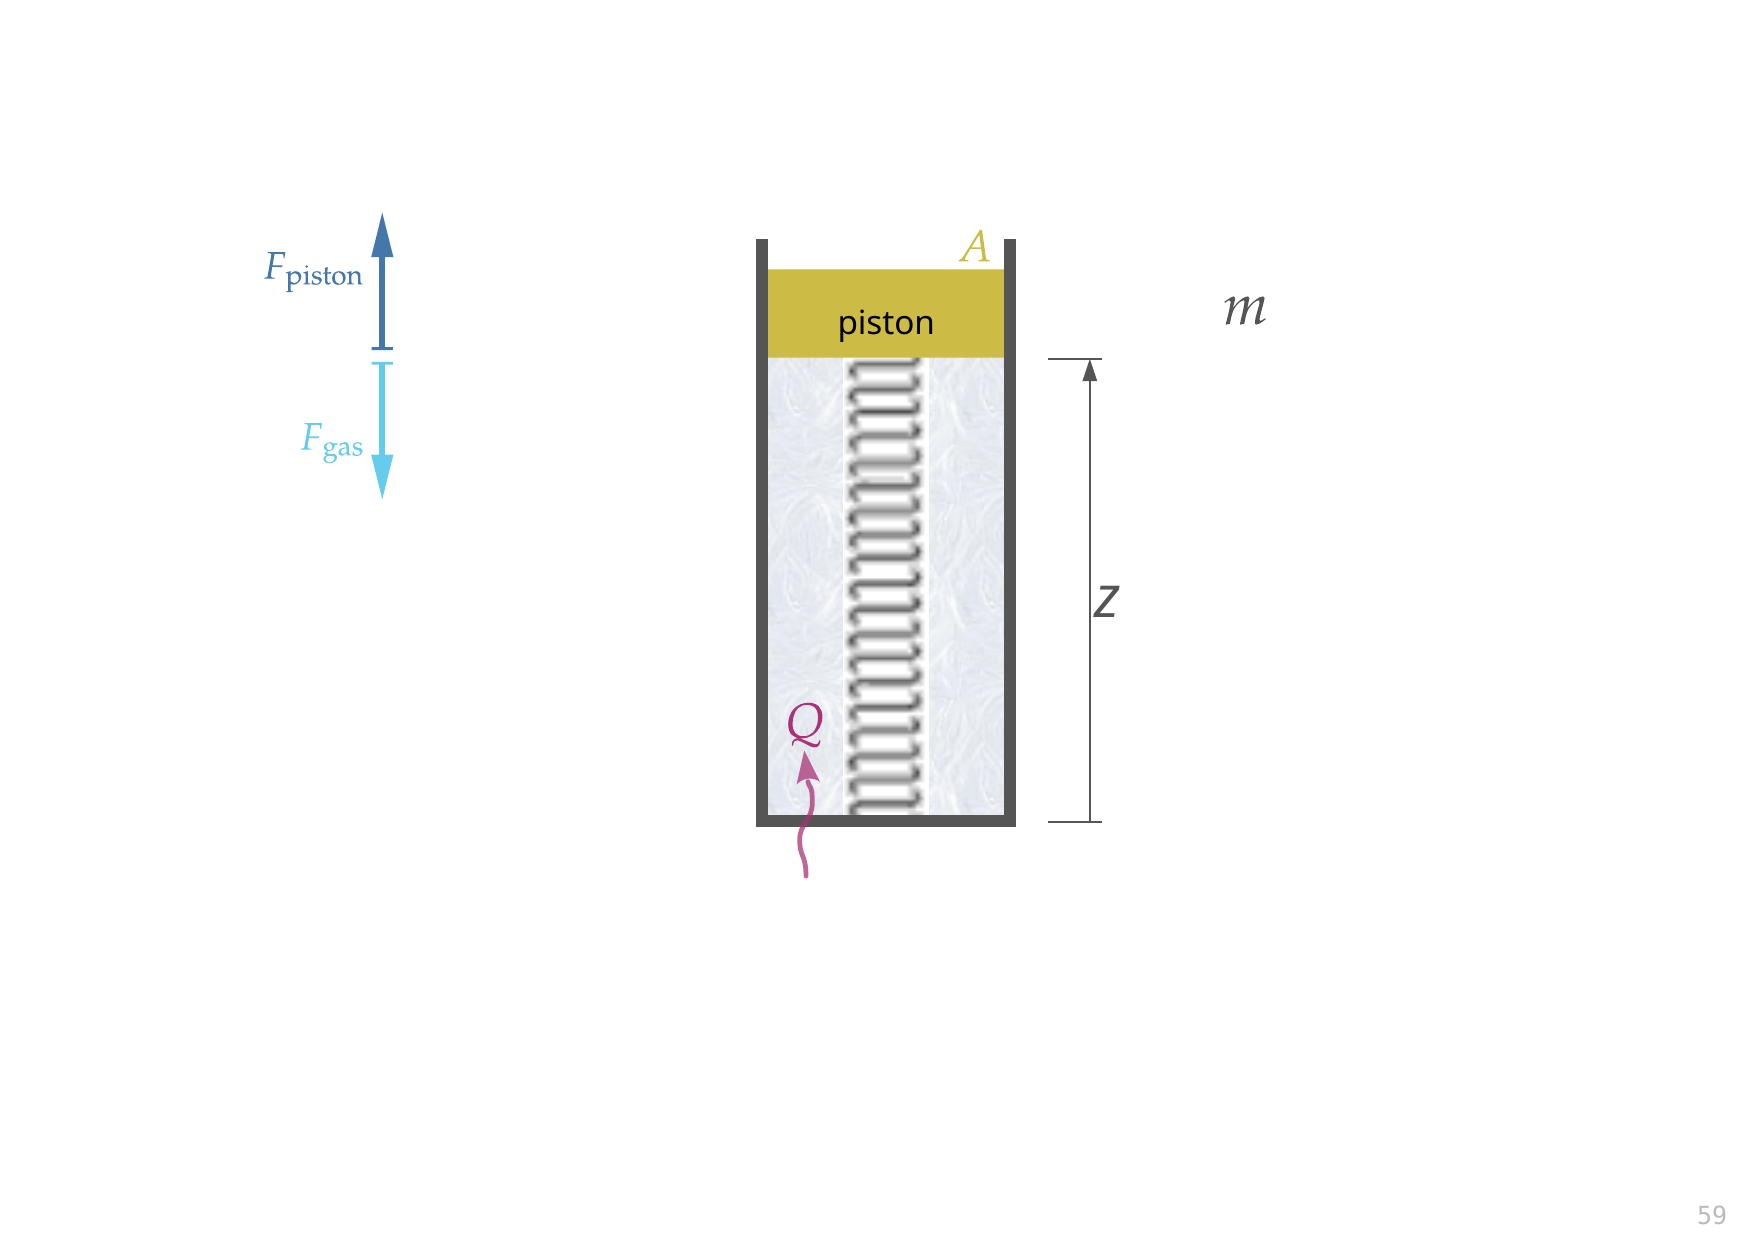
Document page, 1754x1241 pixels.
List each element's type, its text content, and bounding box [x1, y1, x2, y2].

text_box [301, 423, 323, 450]
picture [843, 358, 929, 815]
text_box [285, 271, 302, 293]
text_box [323, 442, 338, 464]
text_box [322, 266, 363, 285]
text_box [958, 229, 990, 262]
text_box [768, 269, 1004, 815]
text_box z [1091, 548, 1136, 622]
text_box [352, 442, 363, 456]
text_box [1224, 296, 1266, 325]
text_box z [1079, 548, 1089, 622]
text_box [264, 252, 286, 279]
text_box [338, 442, 351, 456]
text_box [303, 271, 322, 285]
text_box piston [825, 291, 947, 340]
